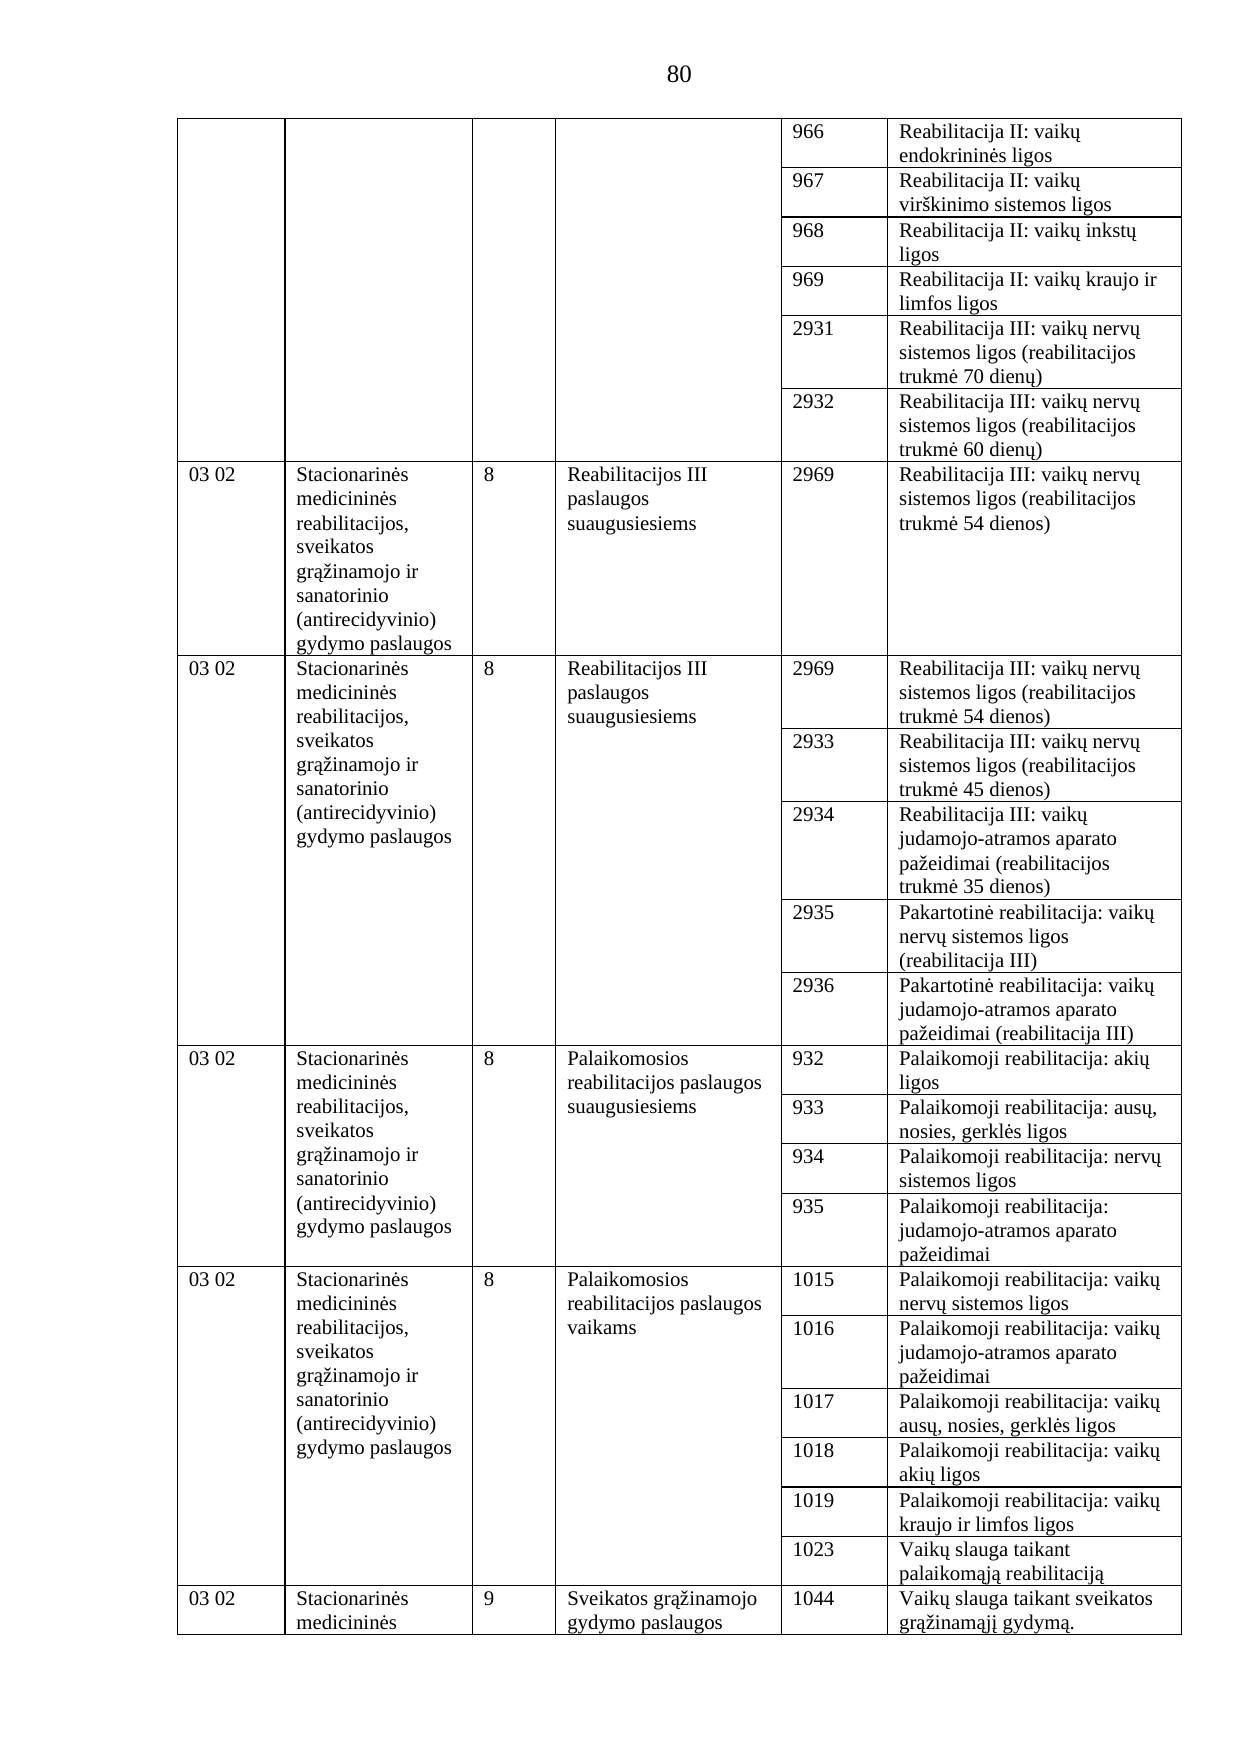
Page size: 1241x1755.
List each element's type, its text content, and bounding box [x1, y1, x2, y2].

table_cell 1015 [782, 1267, 887, 1315]
table_cell 03 02 [178, 1046, 284, 1266]
table_cell Palaikomosios reabilitacijos paslaugos vaikams [556, 1267, 781, 1585]
table_cell 968 [782, 218, 887, 266]
table_cell 9 [473, 1586, 555, 1634]
table_cell Stacionarinės medicininės reabilitacijos, sveikatos grąžinamojo ir sanatorinio (antirecidyvinio) gydymo paslaugos [286, 462, 472, 655]
table_cell 1023 [782, 1537, 887, 1585]
table_cell Reabilitacija II: vaikų kraujo ir limfos ligos [888, 267, 1181, 315]
table_cell Reabilitacija III: vaikų nervų sistemos ligos (reabilitacijos trukmė 70 dienų) [888, 316, 1181, 388]
table_cell 2932 [782, 389, 887, 461]
table_cell Stacionarinės medicininės reabilitacijos, sveikatos grąžinamojo ir sanatorinio (antirecidyvinio) gydymo paslaugos [286, 1267, 472, 1585]
table_cell [473, 119, 555, 461]
table_cell 2969 [782, 462, 887, 655]
table_cell Vaikų slauga taikant palaikomąją reabilitaciją [888, 1537, 1181, 1585]
table_cell 1019 [782, 1488, 887, 1536]
table_cell Vaikų slauga taikant sveikatos grąžinamąjį gydymą. [888, 1586, 1181, 1634]
table_cell Palaikomoji reabilitacija: vaikų ausų, nosies, gerklės ligos [888, 1389, 1181, 1437]
table_cell Pakartotinė reabilitacija: vaikų judamojo-atramos aparato pažeidimai (reabilitacija III) [888, 973, 1181, 1045]
table_cell 2935 [782, 900, 887, 972]
table_cell 8 [473, 462, 555, 655]
table_cell Stacionarinės medicininės reabilitacijos, sveikatos grąžinamojo ir sanatorinio (antirecidyvinio) gydymo paslaugos [286, 656, 472, 1045]
table_cell 8 [473, 1046, 555, 1266]
table_cell 2936 [782, 973, 887, 1045]
table_cell Palaikomosios reabilitacijos paslaugos suaugusiesiems [556, 1046, 781, 1266]
table_cell Reabilitacijos III paslaugos suaugusiesiems [556, 656, 781, 1045]
table_cell Palaikomoji reabilitacija: nervų sistemos ligos [888, 1144, 1181, 1192]
table_cell Pakartotinė reabilitacija: vaikų nervų sistemos ligos (reabilitacija III) [888, 900, 1181, 972]
table_cell 933 [782, 1095, 887, 1143]
table_cell [286, 119, 472, 461]
table_cell 03 02 [178, 462, 284, 655]
table_cell 935 [782, 1194, 887, 1266]
table_cell [178, 119, 284, 461]
table_cell 2934 [782, 802, 887, 898]
table_cell Stacionarinės medicininės [286, 1586, 472, 1634]
table_cell 1017 [782, 1389, 887, 1437]
table_cell Reabilitacija III: vaikų judamojo-atramos aparato pažeidimai (reabilitacijos trukmė 35 dienos) [888, 802, 1181, 898]
table_cell Palaikomoji reabilitacija: ausų, nosies, gerklės ligos [888, 1095, 1181, 1143]
table_cell 8 [473, 656, 555, 1045]
table_cell 1044 [782, 1586, 887, 1634]
table_cell 966 [782, 119, 887, 167]
table_cell 03 02 [178, 1267, 284, 1585]
table_cell 2969 [782, 656, 887, 728]
table_cell 8 [473, 1267, 555, 1585]
table_cell 2933 [782, 729, 887, 801]
table_cell Palaikomoji reabilitacija: vaikų akių ligos [888, 1438, 1181, 1486]
table_cell Sveikatos grąžinamojo gydymo paslaugos [556, 1586, 781, 1634]
table_cell Reabilitacijos III paslaugos suaugusiesiems [556, 462, 781, 655]
table_cell 1016 [782, 1316, 887, 1388]
table_cell 2931 [782, 316, 887, 388]
table_cell Reabilitacija III: vaikų nervų sistemos ligos (reabilitacijos trukmė 45 dienos) [888, 729, 1181, 801]
table_cell Reabilitacija II: vaikų virškinimo sistemos ligos [888, 168, 1181, 216]
table_cell Palaikomoji reabilitacija: vaikų nervų sistemos ligos [888, 1267, 1181, 1315]
table_cell Reabilitacija III: vaikų nervų sistemos ligos (reabilitacijos trukmė 54 dienos) [888, 656, 1181, 728]
table_cell Palaikomoji reabilitacija: judamojo-atramos aparato pažeidimai [888, 1194, 1181, 1266]
table_cell 934 [782, 1144, 887, 1192]
table_cell 969 [782, 267, 887, 315]
table_cell Palaikomoji reabilitacija: vaikų kraujo ir limfos ligos [888, 1488, 1181, 1536]
table_cell Reabilitacija III: vaikų nervų sistemos ligos (reabilitacijos trukmė 54 dienos) [888, 462, 1181, 655]
table_cell Reabilitacija II: vaikų inkstų ligos [888, 218, 1181, 266]
table_cell Reabilitacija II: vaikų endokrininės ligos [888, 119, 1181, 167]
table_cell [556, 119, 781, 461]
table_cell Reabilitacija III: vaikų nervų sistemos ligos (reabilitacijos trukmė 60 dienų) [888, 389, 1181, 461]
table_cell Stacionarinės medicininės reabilitacijos, sveikatos grąžinamojo ir sanatorinio (antirecidyvinio) gydymo paslaugos [286, 1046, 472, 1266]
table_cell 1018 [782, 1438, 887, 1486]
table_cell 932 [782, 1046, 887, 1094]
table_cell 967 [782, 168, 887, 216]
table_cell 03 02 [178, 656, 284, 1045]
table_cell Palaikomoji reabilitacija: vaikų judamojo-atramos aparato pažeidimai [888, 1316, 1181, 1388]
table_cell Palaikomoji reabilitacija: akių ligos [888, 1046, 1181, 1094]
table_cell 03 02 [178, 1586, 284, 1634]
